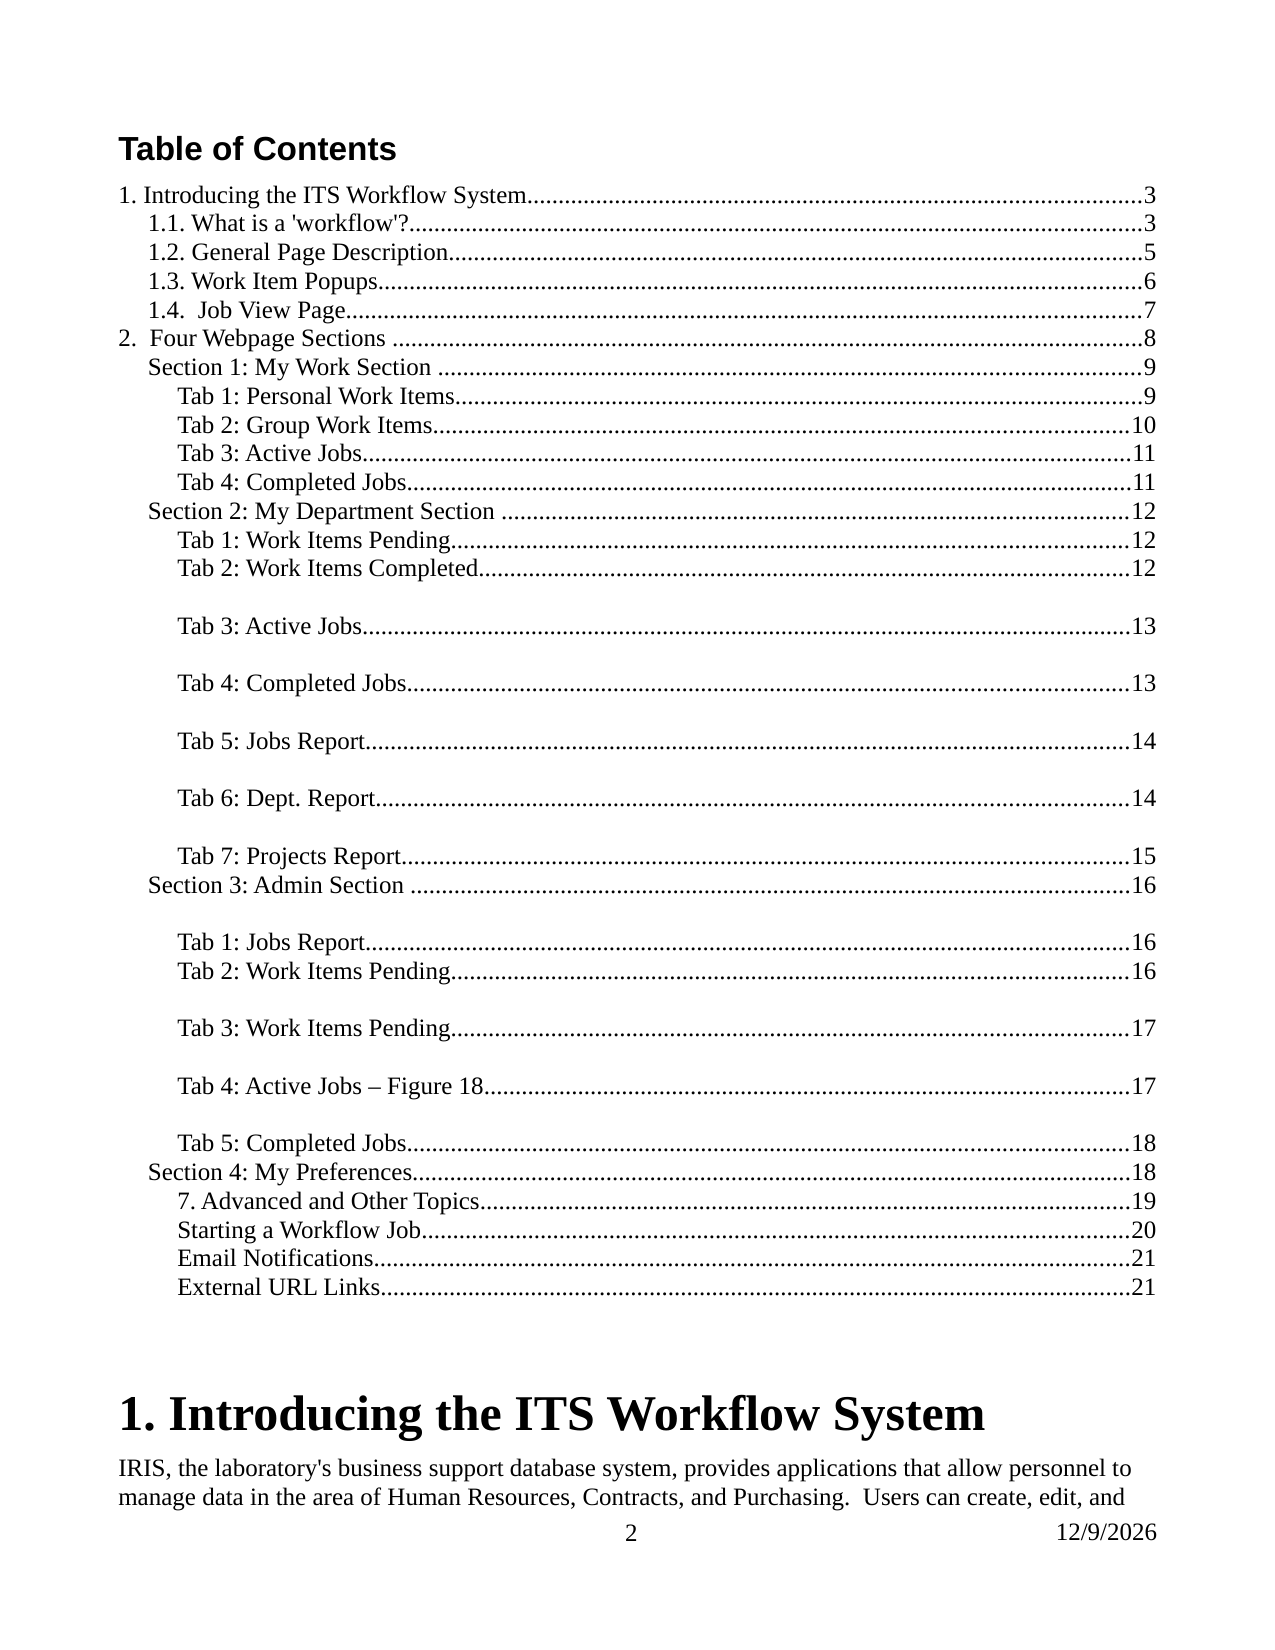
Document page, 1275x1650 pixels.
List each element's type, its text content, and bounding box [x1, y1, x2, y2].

text Tab 4: Completed Jobs 11 [177, 467, 1157, 496]
text Tab 3: Active Jobs 13 [177, 582, 1157, 640]
text 1. Introducing the ITS Workflow System 3 [118, 180, 1157, 208]
text Tab 7: Projects Report 15 [177, 812, 1157, 870]
text Tab 1: Jobs Report 16 [177, 898, 1157, 956]
text Tab 3: Work Items Pending 17 [177, 985, 1157, 1042]
text 2. Four Webpage Sections 8 [118, 323, 1157, 352]
text Section 4: My Preferences 18 [148, 1157, 1157, 1186]
text Section 1: My Work Section 9 [148, 352, 1157, 381]
text Tab 5: Jobs Report 14 [177, 697, 1157, 755]
subtitle Table of Contents [118, 129, 1157, 167]
text Tab 1: Work Items Pending 12 [177, 525, 1157, 553]
text Section 3: Admin Section 16 [148, 870, 1157, 898]
text Tab 2: Work Items Pending 16 [177, 956, 1157, 985]
text Tab 2: Work Items Completed 12 [177, 553, 1157, 582]
text Tab 6: Dept. Report 14 [177, 755, 1157, 812]
text External URL Links 21 [177, 1272, 1157, 1301]
text Tab 5: Completed Jobs 18 [177, 1100, 1157, 1157]
text Section 2: My Department Section 12 [148, 496, 1157, 525]
subtitle Introducing the ITS Workflow System [118, 1383, 1157, 1441]
text IRIS, the laboratory's business support database system, provides applications that allow personnel to manage data in the area of Human Resources, Contracts, and Purchasing. Users can create, edit, and [118, 1453, 1157, 1511]
text 1.2. General Page Description 5 [148, 237, 1157, 266]
text Tab 4: Completed Jobs 13 [177, 640, 1157, 697]
text 7. Advanced and Other Topics 19 [177, 1186, 1157, 1215]
text Tab 1: Personal Work Items 9 [177, 381, 1157, 410]
text Starting a Workflow Job 20 [177, 1215, 1157, 1243]
text Email Notifications 21 [177, 1243, 1157, 1272]
text Tab 3: Active Jobs 11 [177, 438, 1157, 467]
text 1.4. Job View Page 7 [148, 295, 1157, 323]
text Tab 2: Group Work Items 10 [177, 410, 1157, 438]
text Tab 4: Active Jobs – Figure 18 17 [177, 1042, 1157, 1100]
text 1.3. Work Item Popups 6 [148, 266, 1157, 295]
text 1.1. What is a 'workflow'? 3 [148, 208, 1157, 237]
